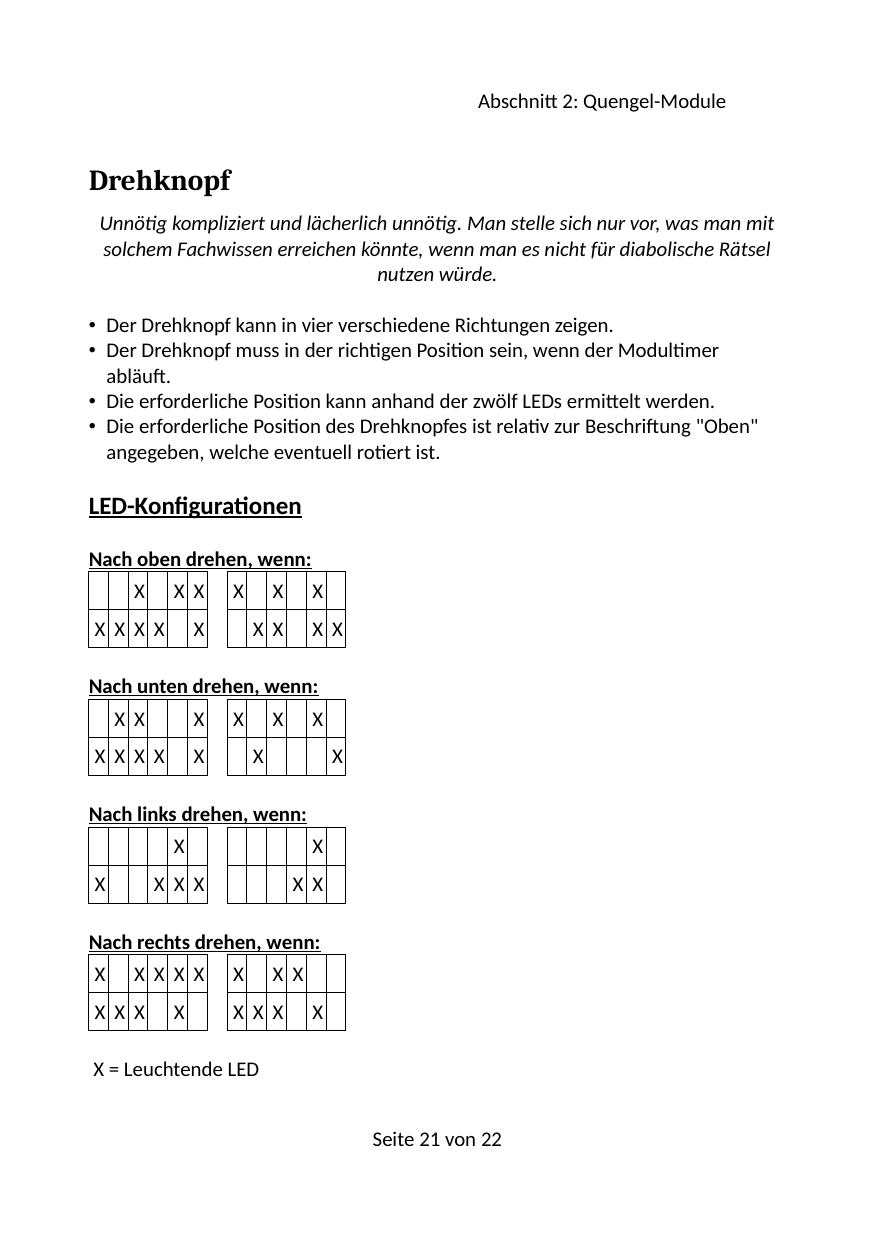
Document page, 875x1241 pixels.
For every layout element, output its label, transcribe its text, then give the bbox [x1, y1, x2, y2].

table_cell [267, 866, 286, 902]
table_header [327, 955, 345, 992]
table_cell [228, 610, 246, 647]
table_cell X [247, 610, 266, 647]
table_cell X [287, 866, 306, 902]
table_header X [188, 955, 207, 992]
list Die erforderliche Position des Drehknopfes ist relativ zur Beschriftung "Oben" angegeben, welche eventuell rotiert ist. [88, 414, 786, 464]
table_header [247, 700, 266, 737]
table_header [208, 954, 227, 992]
table_cell X [247, 738, 266, 775]
table_header [247, 955, 266, 992]
table_header X [307, 828, 326, 864]
table_cell X [168, 993, 187, 1030]
list Der Drehknopf muss in der richtigen Position sein, wenn der Modultimer abläuft. [88, 337, 786, 388]
table_header X [267, 572, 286, 609]
table_cell [148, 993, 167, 1030]
table_header [287, 572, 306, 609]
text Nach rechts drehen, wenn: [88, 929, 786, 954]
table_header [307, 955, 326, 992]
table_cell X [109, 993, 128, 1030]
text Nach unten drehen, wenn: [88, 673, 786, 699]
text Nach links drehen, wenn: [88, 801, 786, 827]
table_cell [208, 865, 227, 902]
table_cell X [267, 610, 286, 647]
table_cell X [89, 610, 108, 647]
table_cell X [148, 738, 167, 775]
table_cell [287, 610, 306, 647]
table_cell [208, 737, 227, 775]
table_cell X [188, 866, 207, 902]
table_header [188, 828, 207, 864]
table_cell X [267, 993, 286, 1030]
table_cell X [109, 610, 128, 647]
table_header X [168, 828, 187, 864]
table_header [287, 828, 306, 864]
table_cell X [327, 738, 345, 775]
table_header [228, 828, 246, 864]
table_cell X [228, 993, 246, 1030]
table_header X [109, 700, 128, 737]
table_cell X [168, 866, 187, 902]
list Der Drehknopf kann in vier verschiedene Richtungen zeigen. [88, 312, 786, 337]
table_cell [247, 866, 266, 902]
table_header [208, 699, 227, 737]
table_cell X [307, 993, 326, 1030]
table_cell X [148, 610, 167, 647]
table_header [208, 571, 227, 609]
table_cell [208, 992, 227, 1030]
table_cell X [188, 738, 207, 775]
table_header [109, 828, 128, 864]
table_cell X [148, 866, 167, 902]
table_cell [109, 866, 128, 902]
table_header X [228, 955, 246, 992]
table_cell X [89, 738, 108, 775]
table_header [327, 572, 345, 609]
table_header [327, 700, 345, 737]
table_header X [267, 700, 286, 737]
table_cell X [307, 866, 326, 902]
table_cell X [307, 610, 326, 647]
table_header [109, 955, 128, 992]
table_cell [267, 738, 286, 775]
table_header X [168, 955, 187, 992]
table_cell [168, 610, 187, 647]
table_header [247, 828, 266, 864]
table_header X [129, 572, 147, 609]
table_header [89, 572, 108, 609]
table_header [267, 828, 286, 864]
table_header [168, 700, 187, 737]
table_header X [267, 955, 286, 992]
table_header X [148, 955, 167, 992]
text X = Leuchtende LED [88, 1057, 786, 1082]
table_header X [307, 572, 326, 609]
table_header [129, 828, 147, 864]
table_header X [129, 955, 147, 992]
table_cell [307, 738, 326, 775]
table_cell [208, 609, 227, 647]
table_header [287, 700, 306, 737]
table_header [208, 827, 227, 864]
table_cell X [327, 610, 345, 647]
table_header [327, 828, 345, 864]
list Die erforderliche Position kann anhand der zwölf LEDs ermittelt werden. [88, 388, 786, 414]
table_cell X [247, 993, 266, 1030]
table_cell [327, 993, 345, 1030]
table_header X [129, 700, 147, 737]
table_header [89, 700, 108, 737]
table_cell [228, 866, 246, 902]
table_header [247, 572, 266, 609]
table_cell X [129, 993, 147, 1030]
table_header [148, 828, 167, 864]
table_header X [168, 572, 187, 609]
text LED-Konfigurationen [88, 490, 786, 520]
table_cell X [188, 610, 207, 647]
subtitle Drehknopf [88, 164, 786, 198]
table_header X [228, 700, 246, 737]
table_cell [287, 738, 306, 775]
table_cell X [109, 738, 128, 775]
table_cell [287, 993, 306, 1030]
table_cell X [89, 993, 108, 1030]
table_cell [129, 866, 147, 902]
table_header [148, 700, 167, 737]
table_header X [287, 955, 306, 992]
table_cell [327, 866, 345, 902]
table_header X [188, 572, 207, 609]
table_cell [188, 993, 207, 1030]
table_header X [307, 700, 326, 737]
table_cell X [89, 866, 108, 902]
table_header X [89, 955, 108, 992]
text Unnötig kompliziert und lächerlich unnötig. Man stelle sich nur vor, was man mit solchem Fachwissen erreichen könnte, wenn man es nicht für diabolische Rätsel nutzen würde. [88, 210, 786, 287]
table_cell [168, 738, 187, 775]
table_cell [228, 738, 246, 775]
table_cell X [129, 610, 147, 647]
text Nach oben drehen, wenn: [88, 546, 786, 571]
table_header X [188, 700, 207, 737]
table_cell X [129, 738, 147, 775]
table_header [148, 572, 167, 609]
table_header [109, 572, 128, 609]
table_header [89, 828, 108, 864]
table_header X [228, 572, 246, 609]
